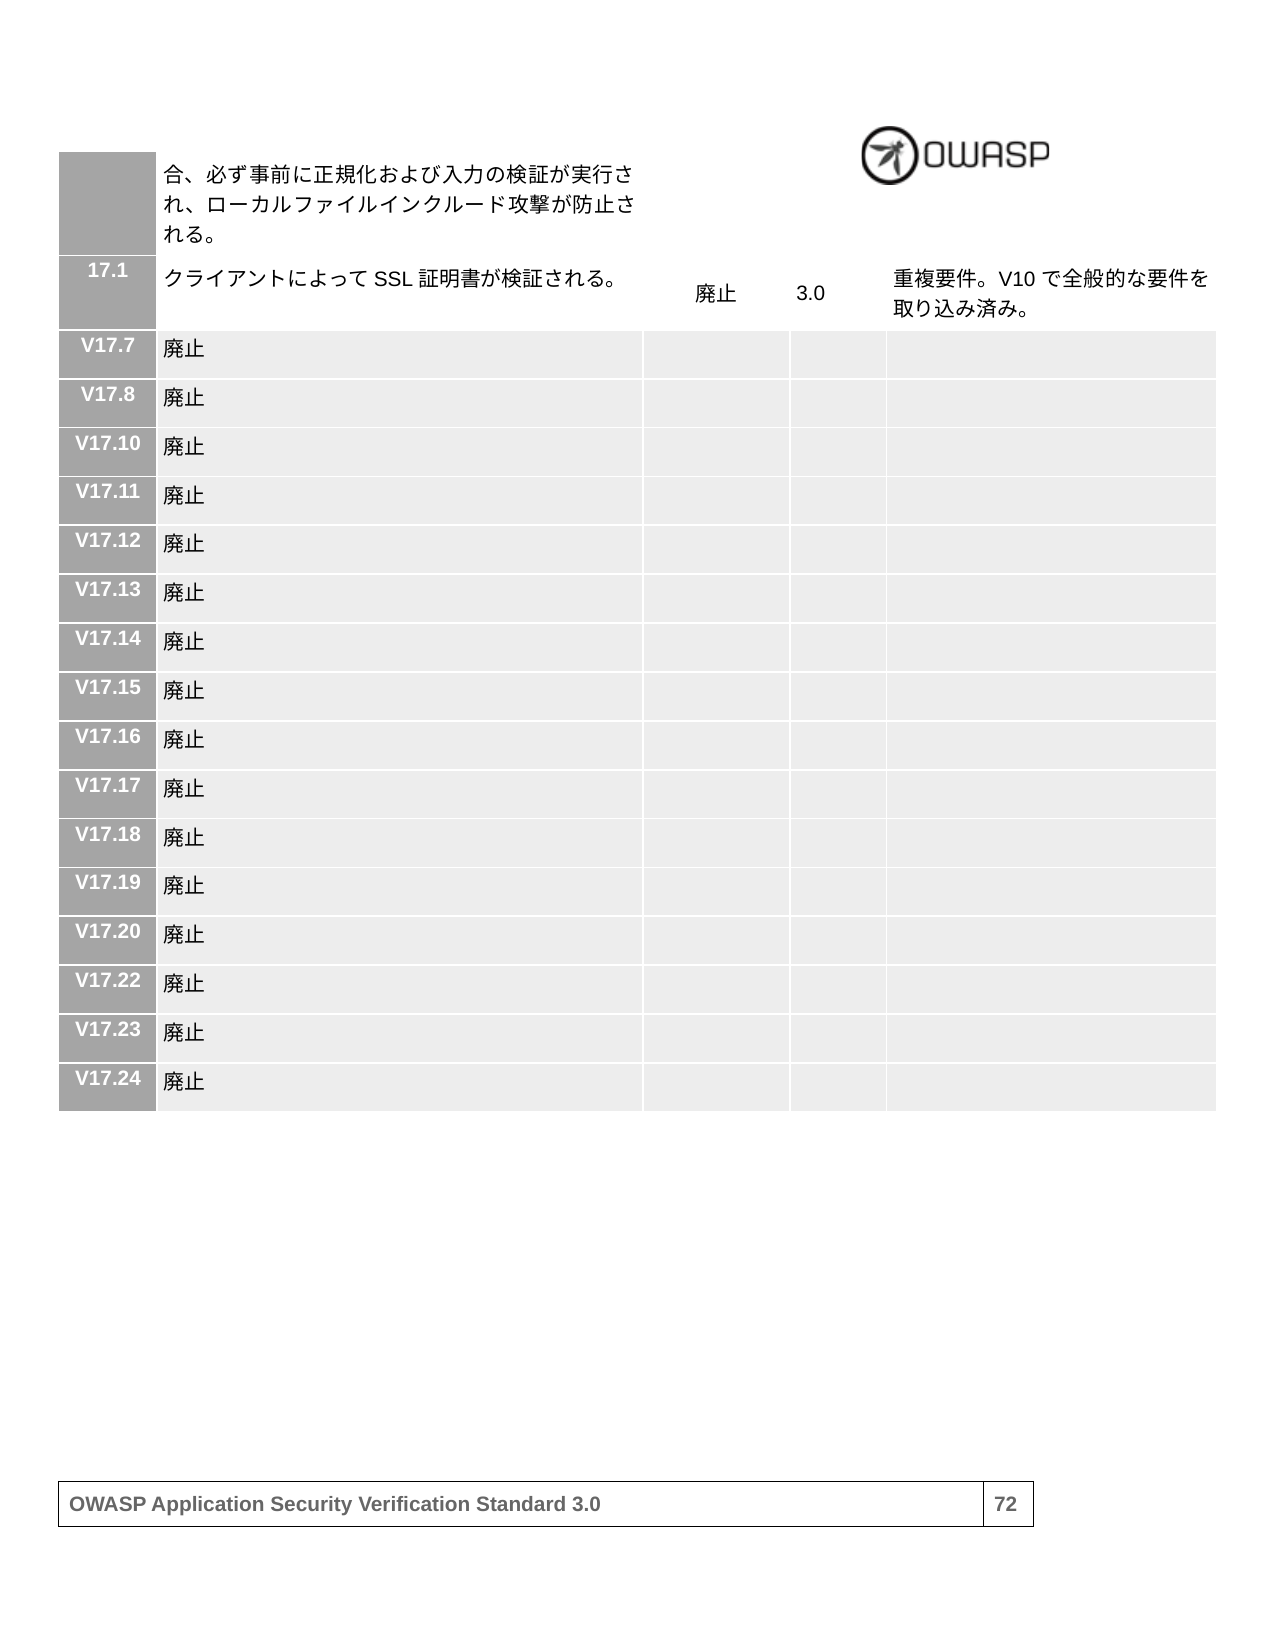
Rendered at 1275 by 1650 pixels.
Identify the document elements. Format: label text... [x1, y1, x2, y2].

table_cell [644, 1015, 789, 1062]
table_cell [644, 771, 789, 818]
table_cell 廃止 [158, 477, 642, 524]
table_cell V17.12 [59, 526, 156, 573]
table_cell 廃止 [158, 331, 642, 378]
table_cell V17.24 [59, 1064, 156, 1111]
table_cell [791, 331, 886, 378]
table_cell [791, 152, 886, 255]
table_cell [887, 526, 1216, 573]
table_cell 廃止 [158, 1064, 642, 1111]
table_cell 廃止 [158, 722, 642, 769]
table_cell [887, 917, 1216, 964]
table_cell [791, 526, 886, 573]
table_cell [644, 722, 789, 769]
table_cell 廃止 [158, 624, 642, 671]
table_cell 廃止 [158, 380, 642, 427]
table_cell V17.17 [59, 771, 156, 818]
table_cell 重複要件。V10 で全般的な要件を取り込み済み。 [887, 256, 1216, 329]
table_cell 廃止 [158, 526, 642, 573]
table_cell V17.19 [59, 868, 156, 915]
table_cell V17.14 [59, 624, 156, 671]
table_cell [887, 966, 1216, 1013]
table_cell [887, 624, 1216, 671]
table_cell [887, 722, 1216, 769]
table_cell [791, 624, 886, 671]
table_cell 3.0 [791, 256, 886, 329]
table_cell [887, 331, 1216, 378]
table_cell V17.8 [59, 380, 156, 427]
table_cell [644, 868, 789, 915]
table_cell 廃止 [158, 819, 642, 867]
picture [861, 126, 1050, 185]
table_cell [644, 526, 789, 573]
table_cell [644, 624, 789, 671]
table_cell [791, 673, 886, 720]
table_cell V17.13 [59, 575, 156, 622]
table_cell [644, 428, 789, 476]
table_cell 廃止 [158, 428, 642, 476]
table_cell [59, 152, 156, 255]
table_cell [644, 673, 789, 720]
table_cell [791, 477, 886, 524]
table_cell V17.22 [59, 966, 156, 1013]
table_cell [644, 152, 789, 255]
table_cell V17.16 [59, 722, 156, 769]
table_cell クライアントによって SSL 証明書が検証される。 [158, 256, 642, 329]
table_cell V17.7 [59, 331, 156, 378]
table_cell 廃止 [158, 868, 642, 915]
table_cell [644, 380, 789, 427]
table_cell [887, 152, 1216, 255]
table_cell [791, 868, 886, 915]
table_cell [791, 1015, 886, 1062]
table_cell V17.23 [59, 1015, 156, 1062]
table_cell [887, 868, 1216, 915]
table_cell V17.20 [59, 917, 156, 964]
table_cell [887, 1015, 1216, 1062]
table_cell [791, 575, 886, 622]
table_cell V17.11 [59, 477, 156, 524]
table_cell [887, 477, 1216, 524]
table_cell [644, 477, 789, 524]
table_cell [791, 1064, 886, 1111]
table_cell [644, 917, 789, 964]
table_cell 17.1 [59, 256, 156, 329]
table_cell [887, 1064, 1216, 1111]
table_cell 廃止 [158, 917, 642, 964]
table_cell [791, 722, 886, 769]
table_cell 廃止 [158, 771, 642, 818]
table_cell 廃止 [158, 966, 642, 1013]
table_cell V17.15 [59, 673, 156, 720]
table_cell 廃止 [644, 256, 789, 329]
table_cell [791, 917, 886, 964]
table_cell [791, 771, 886, 818]
table_cell [644, 819, 789, 867]
table_cell 廃止 [158, 1015, 642, 1062]
table_cell 廃止 [158, 575, 642, 622]
table_cell [791, 428, 886, 476]
table_cell [644, 331, 789, 378]
table_cell V17.18 [59, 819, 156, 867]
table_cell 合、必ず事前に正規化および入力の検証が実行され、ローカルファイルインクルード攻撃が防止される。 [158, 152, 642, 255]
table_cell [887, 575, 1216, 622]
table_cell [791, 380, 886, 427]
table_cell 廃止 [158, 673, 642, 720]
table_cell [791, 819, 886, 867]
table_cell V17.10 [59, 428, 156, 476]
table_cell [791, 966, 886, 1013]
table_cell [887, 819, 1216, 867]
table_cell [644, 575, 789, 622]
table_cell [887, 380, 1216, 427]
table_cell [887, 673, 1216, 720]
table_cell [644, 966, 789, 1013]
table_cell [887, 428, 1216, 476]
table_cell [644, 1064, 789, 1111]
table_cell [887, 771, 1216, 818]
